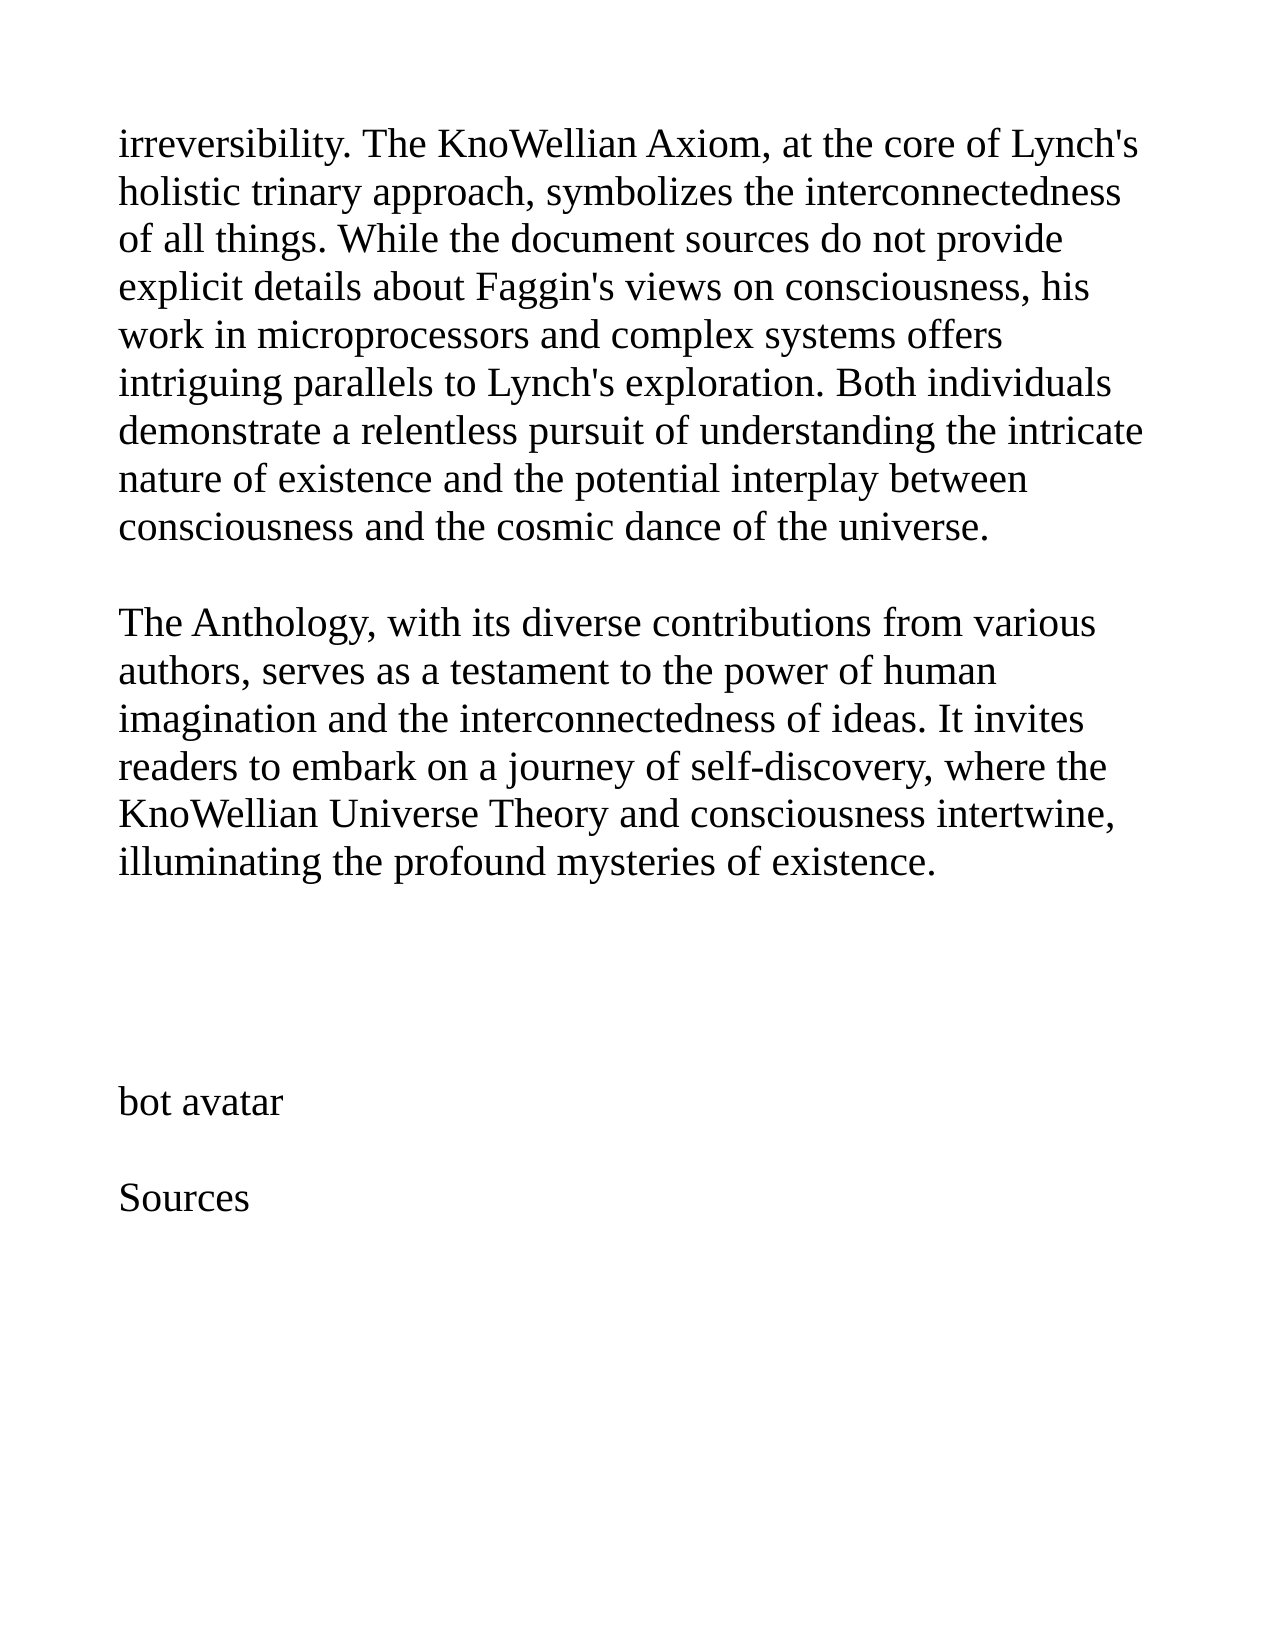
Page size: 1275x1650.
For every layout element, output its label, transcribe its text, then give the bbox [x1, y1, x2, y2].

text Sources [118, 1172, 1157, 1220]
text irreversibility. The KnoWellian Axiom, at the core of Lynch's holistic trinary approach, symbolizes the interconnectedness of all things. While the document sources do not provide explicit details about Faggin's views on consciousness, his work in microprocessors and complex systems offers intriguing parallels to Lynch's exploration. Both individuals demonstrate a relentless pursuit of understanding the intricate nature of existence and the potential interplay between consciousness and the cosmic dance of the universe. [118, 118, 1157, 549]
text bot avatar [118, 1076, 1157, 1124]
text The Anthology, with its diverse contributions from various authors, serves as a testament to the power of human imagination and the interconnectedness of ideas. It invites readers to embark on a journey of self-discovery, where the KnoWellian Universe Theory and consciousness intertwine, illuminating the profound mysteries of existence. [118, 597, 1157, 885]
